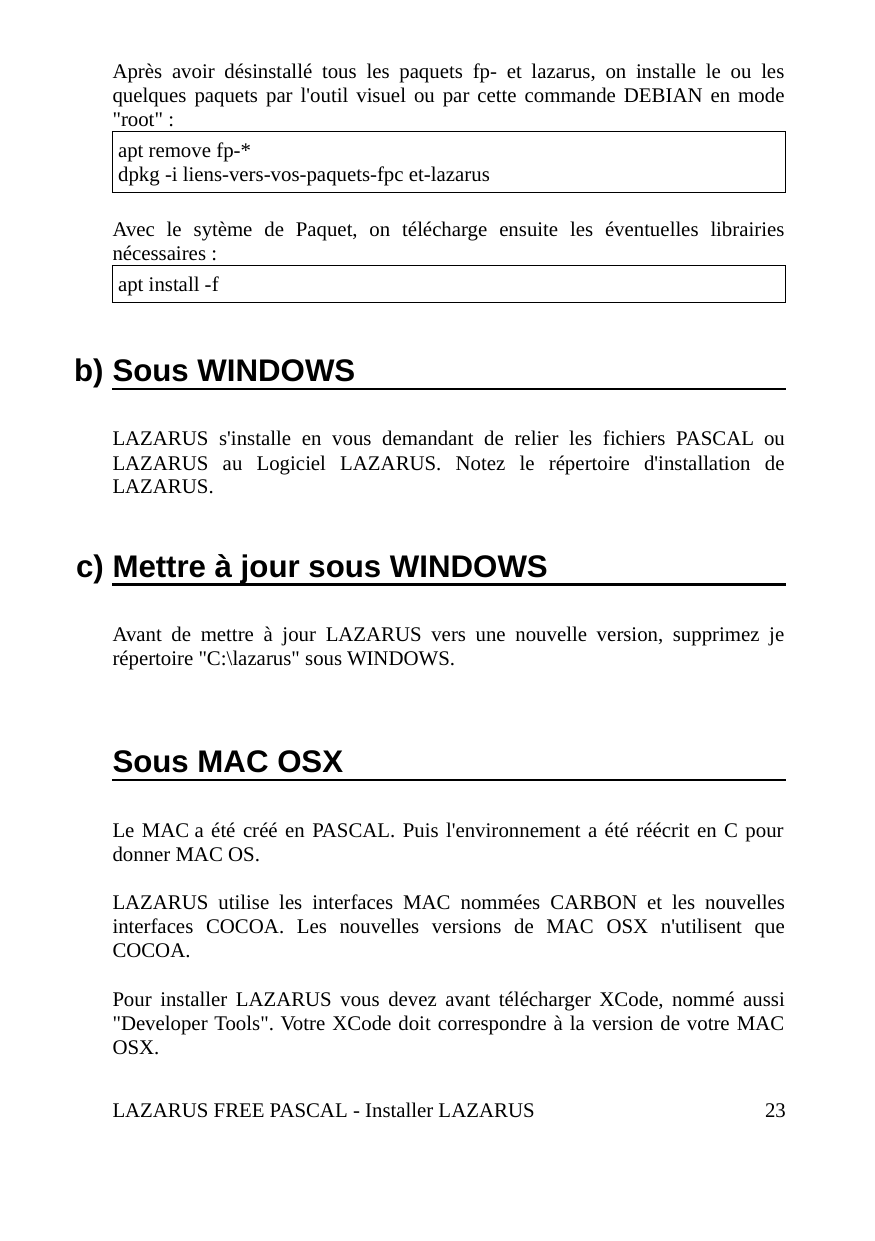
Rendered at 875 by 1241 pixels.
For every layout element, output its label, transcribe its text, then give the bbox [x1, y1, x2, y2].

text Avant de mettre à jour LAZARUS vers une nouvelle version, supprimez je répertoire "C:\lazarus" sous WINDOWS. [112, 622, 786, 670]
table_header apt install -f [113, 266, 785, 302]
subtitle Sous MAC OSX [112, 743, 786, 779]
text Après avoir désinstallé tous les paquets fp- et lazarus, on installe le ou les quelques paquets par l'outil visuel ou par cette commande DEBIAN en mode "root" : [112, 59, 786, 131]
text Pour installer LAZARUS vous devez avant télécharger XCode, nommé aussi "Developer Tools". Votre XCode doit correspondre à la version de votre MAC OSX. [112, 986, 786, 1059]
table_header apt remove fp-* dpkg -i liens-vers-vos-paquets-fpc et-lazarus [113, 132, 785, 192]
subtitle Sous WINDOWS [112, 352, 786, 388]
text Le MAC a été créé en PASCAL. Puis l'environnement a été réécrit en C pour donner MAC OS. [112, 818, 786, 866]
text LAZARUS utilise les interfaces MAC nommées CARBON et les nouvelles interfaces COCOA. Les nouvelles versions de MAC OSX n'utilisent que COCOA. [112, 890, 786, 962]
text Avec le sytème de Paquet, on télécharge ensuite les éventuelles librairies nécessaires : [112, 217, 786, 265]
subtitle Mettre à jour sous WINDOWS [112, 548, 786, 583]
text LAZARUS s'installe en vous demandant de relier les fichiers PASCAL ou LAZARUS au Logiciel LAZARUS. Notez le répertoire d'installation de LAZARUS. [112, 426, 786, 498]
